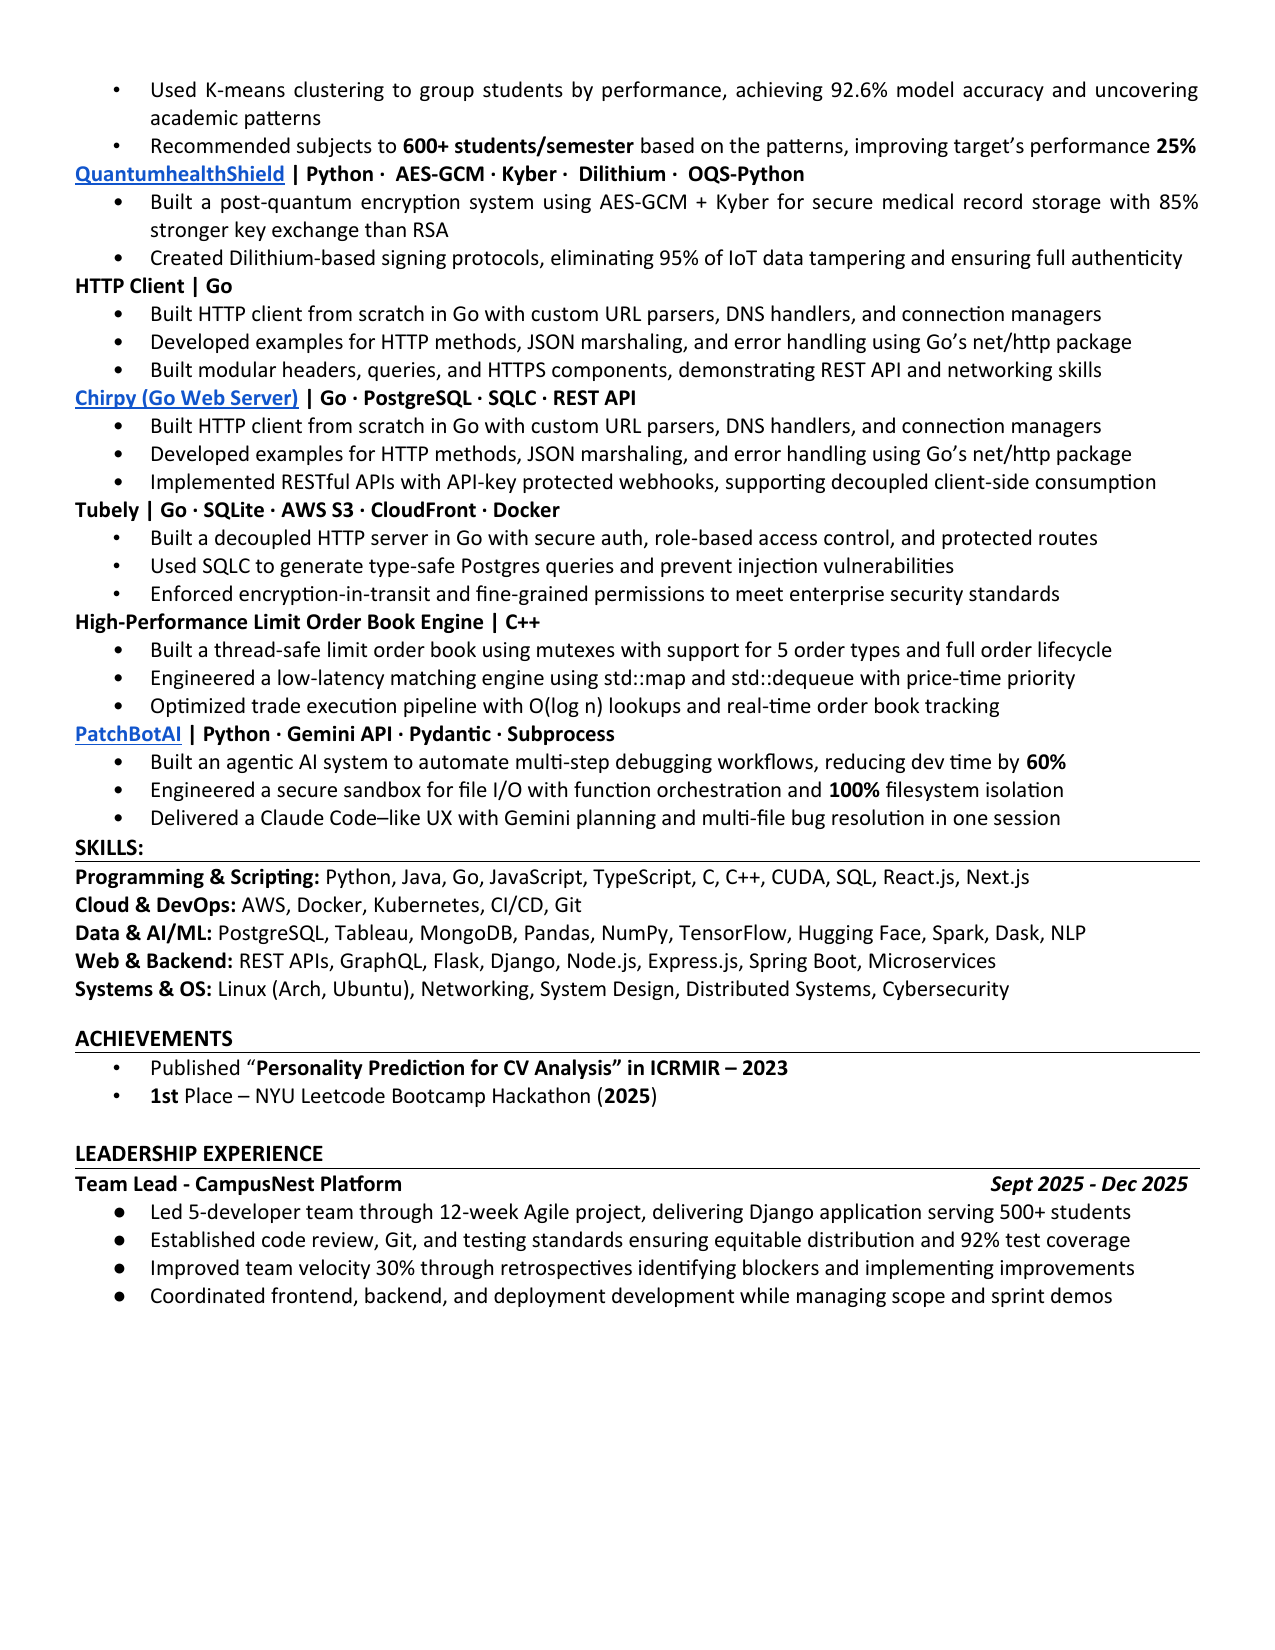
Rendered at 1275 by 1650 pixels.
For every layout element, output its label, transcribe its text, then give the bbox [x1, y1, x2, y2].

list Created Dilithium-based signing protocols, eliminating 95% of IoT data tampering and ensuring full authenticity [112, 243, 1200, 271]
list Coordinated frontend, backend, and deployment development while managing scope and sprint demos [112, 1281, 1200, 1309]
text Systems & OS: Linux (Arch, Ubuntu), Networking, System Design, Distributed Systems, Cybersecurity [75, 974, 1200, 1002]
list Used K-means clustering to group students by performance, achieving 92.6% model accuracy and uncovering academic patterns [112, 75, 1200, 131]
text ACHIEVEMENTS [75, 1023, 1200, 1052]
list Optimized trade execution pipeline with O(log n) lookups and real-time order book tracking [112, 691, 1200, 719]
list Enforced encryption-in-transit and fine-grained permissions to meet enterprise security standards [112, 579, 1200, 607]
text PatchBotAI | Python · Gemini API · Pydantic · Subprocess [75, 719, 1200, 747]
list Established code review, Git, and testing standards ensuring equitable distribution and 92% test coverage [112, 1225, 1200, 1253]
text Data & AI/ML: PostgreSQL, Tableau, MongoDB, Pandas, NumPy, TensorFlow, Hugging Face, Spark, Dask, NLP [75, 918, 1200, 946]
text High-Performance Limit Order Book Engine | C++ [75, 607, 1200, 635]
list Recommended subjects to 600+ students/semester based on the patterns, improving target’s performance 25% [112, 131, 1200, 159]
list Implemented RESTful APIs with API-key protected webhooks, supporting decoupled client-side consumption [112, 467, 1200, 495]
list 1st Place – NYU Leetcode Bootcamp Hackathon (2025) [112, 1081, 1200, 1109]
list Built a thread-safe limit order book using mutexes with support for 5 order types and full order lifecycle [112, 635, 1200, 663]
text QuantumhealthShield | Python · AES-GCM · Kyber · Dilithium · OQS-Python [75, 159, 1200, 187]
list Developed examples for HTTP methods, JSON marshaling, and error handling using Go’s net/http package [112, 327, 1200, 355]
text SKILLS: [75, 832, 1200, 861]
text HTTP Client | Go [75, 271, 1200, 299]
list Built HTTP client from scratch in Go with custom URL parsers, DNS handlers, and connection managers [112, 411, 1200, 439]
list Built a decoupled HTTP server in Go with secure auth, role-based access control, and protected routes [112, 523, 1200, 551]
list Built modular headers, queries, and HTTPS components, demonstrating REST API and networking skills [112, 355, 1200, 383]
list Engineered a low-latency matching engine using std::map and std::dequeue with price-time priority [112, 663, 1200, 691]
list Used SQLC to generate type-safe Postgres queries and prevent injection vulnerabilities [112, 551, 1200, 579]
text LEADERSHIP EXPERIENCE [75, 1138, 1200, 1168]
text Programming & Scripting: Python, Java, Go, JavaScript, TypeScript, C, C++, CUDA, SQL, React.js, Next.js [75, 862, 1200, 890]
list Led 5-developer team through 12-week Agile project, delivering Django application serving 500+ students [112, 1197, 1200, 1225]
text Tubely | Go · SQLite · AWS S3 · CloudFront · Docker [75, 495, 1200, 523]
text Cloud & DevOps: AWS, Docker, Kubernetes, CI/CD, Git [75, 890, 1200, 918]
list Built a post-quantum encryption system using AES-GCM + Kyber for secure medical record storage with 85% stronger key exchange than RSA [112, 187, 1200, 243]
text Team Lead - CampusNest Platform Sept 2025 - Dec 2025 [75, 1169, 1200, 1197]
list Engineered a secure sandbox for file I/O with function orchestration and 100% filesystem isolation [112, 776, 1200, 803]
list Published “Personality Prediction for CV Analysis” in ICRMIR – 2023 [112, 1053, 1200, 1081]
text Web & Backend: REST APIs, GraphQL, Flask, Django, Node.js, Express.js, Spring Boot, Microservices [75, 946, 1200, 974]
list Developed examples for HTTP methods, JSON marshaling, and error handling using Go’s net/http package [112, 439, 1200, 467]
list Built an agentic AI system to automate multi-step debugging workflows, reducing dev time by 60% [112, 747, 1200, 776]
text Chirpy (Go Web Server) | Go · PostgreSQL · SQLC · REST API [75, 383, 1200, 411]
list Delivered a Claude Code–like UX with Gemini planning and multi-file bug resolution in one session [112, 803, 1200, 832]
list Built HTTP client from scratch in Go with custom URL parsers, DNS handlers, and connection managers [112, 299, 1200, 327]
list Improved team velocity 30% through retrospectives identifying blockers and implementing improvements [112, 1253, 1200, 1281]
